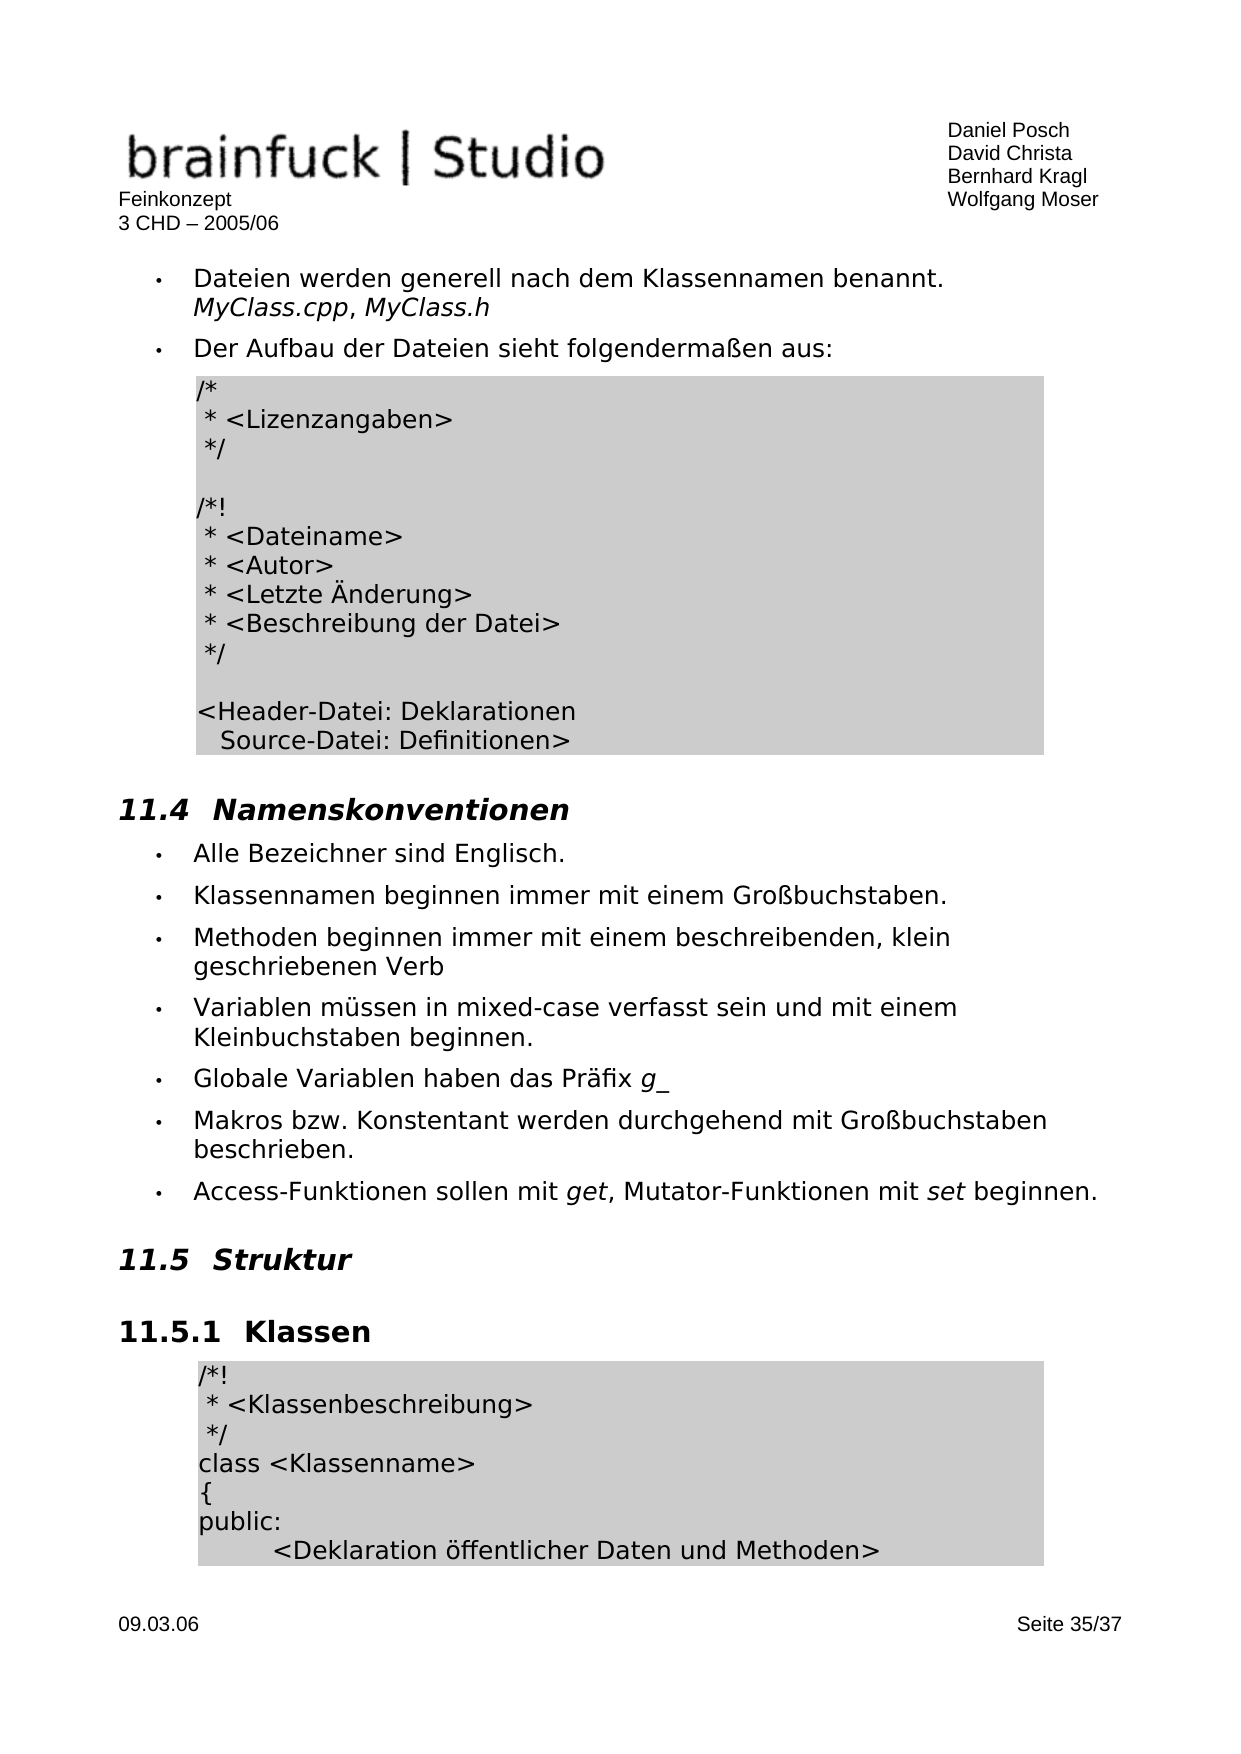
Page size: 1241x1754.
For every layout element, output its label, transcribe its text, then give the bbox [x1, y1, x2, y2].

text /* * <Lizenzangaben> */ /*! * <Dateiname> * <Autor> * <Letzte Änderung> * <Beschreibung der Datei> */ <Header-Datei: Deklarationen Source-Datei: Definitionen> [196, 376, 1044, 755]
list Methoden beginnen immer mit einem beschreibenden, klein geschriebenen Verb [156, 923, 1122, 981]
list Makros bzw. Konstentant werden durchgehend mit Großbuchstaben beschrieben. [156, 1106, 1122, 1164]
list Klassennamen beginnen immer mit einem Großbuchstaben. [156, 881, 1122, 910]
subtitle Struktur [118, 1243, 1122, 1277]
subtitle Namenskonventionen [118, 793, 1122, 827]
list Variablen müssen in mixed-case verfasst sein und mit einem Kleinbuchstaben beginnen. [156, 993, 1122, 1052]
subtitle Klassen [118, 1315, 1122, 1349]
list Dateien werden generell nach dem Klassennamen benannt. MyClass.cpp, MyClass.h [156, 264, 1122, 322]
list Globale Variablen haben das Präfix g_ [156, 1064, 1122, 1093]
picture [118, 118, 609, 187]
list Access-Funktionen sollen mit get, Mutator-Funktionen mit set beginnen. [156, 1177, 1122, 1206]
list Alle Bezeichner sind Englisch. [156, 839, 1122, 868]
list Der Aufbau der Dateien sieht folgendermaßen aus: [156, 334, 1122, 364]
text /*! * <Klassenbeschreibung> */ class <Klassenname> { public: <Deklaration öffentlicher Daten und Methoden> [198, 1361, 1044, 1566]
